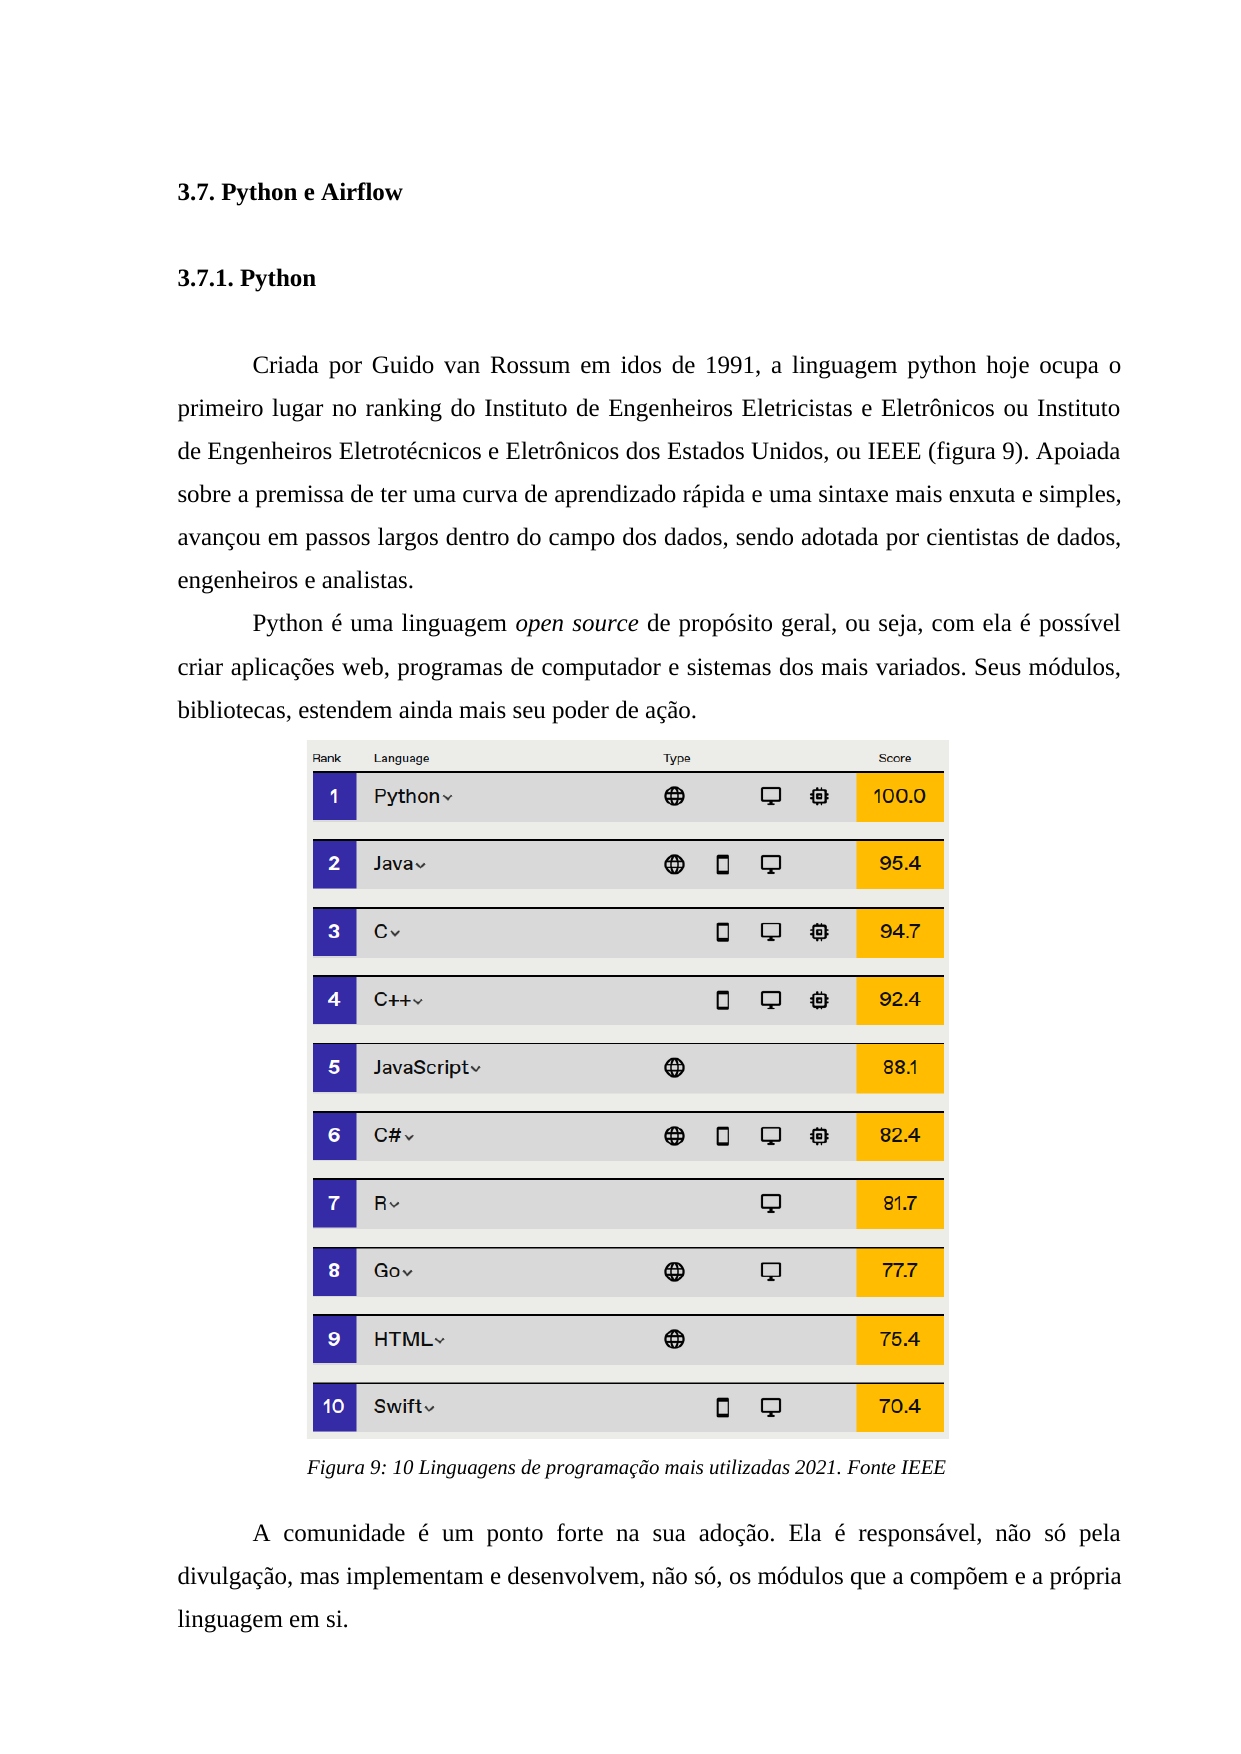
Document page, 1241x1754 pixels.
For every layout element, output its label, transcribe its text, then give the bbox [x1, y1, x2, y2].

text Python é uma linguagem open source de propósito geral, ou seja, com ela é possível criar aplicações web, programas de computador e sistemas dos mais variados. Seus módulos, bibliotecas, estendem ainda mais seu poder de ação. [177, 608, 1122, 723]
subtitle 3.7.1. Python [177, 263, 1122, 292]
text A comunidade é um ponto forte na sua adoção. Ela é responsável, não só pela divulgação, mas implementam e desenvolvem, não só, os módulos que a compõem e a própria linguagem em si. [177, 1439, 1122, 1633]
text Criada por Guido van Rossum em idos de 1991, a linguagem python hoje ocupa o primeiro lugar no ranking do Instituto de Engenheiros Eletricistas e Eletrônicos ou Instituto de Engenheiros Eletrotécnicos e Eletrônicos dos Estados Unidos, ou IEEE (figura 9). Apoiada sobre a premissa de ter uma curva de aprendizado rápida e uma sintaxe mais enxuta e simples, avançou em passos largos dentro do campo dos dados, sendo adotada por cientistas de dados, engenheiros e analistas. [177, 350, 1122, 594]
text Figura 9: 10 Linguagens de programação mais utilizadas 2021. Fonte IEEE [307, 1439, 949, 1479]
subtitle 3.7. Python e Airflow [177, 177, 1122, 206]
picture [306, 740, 949, 1439]
